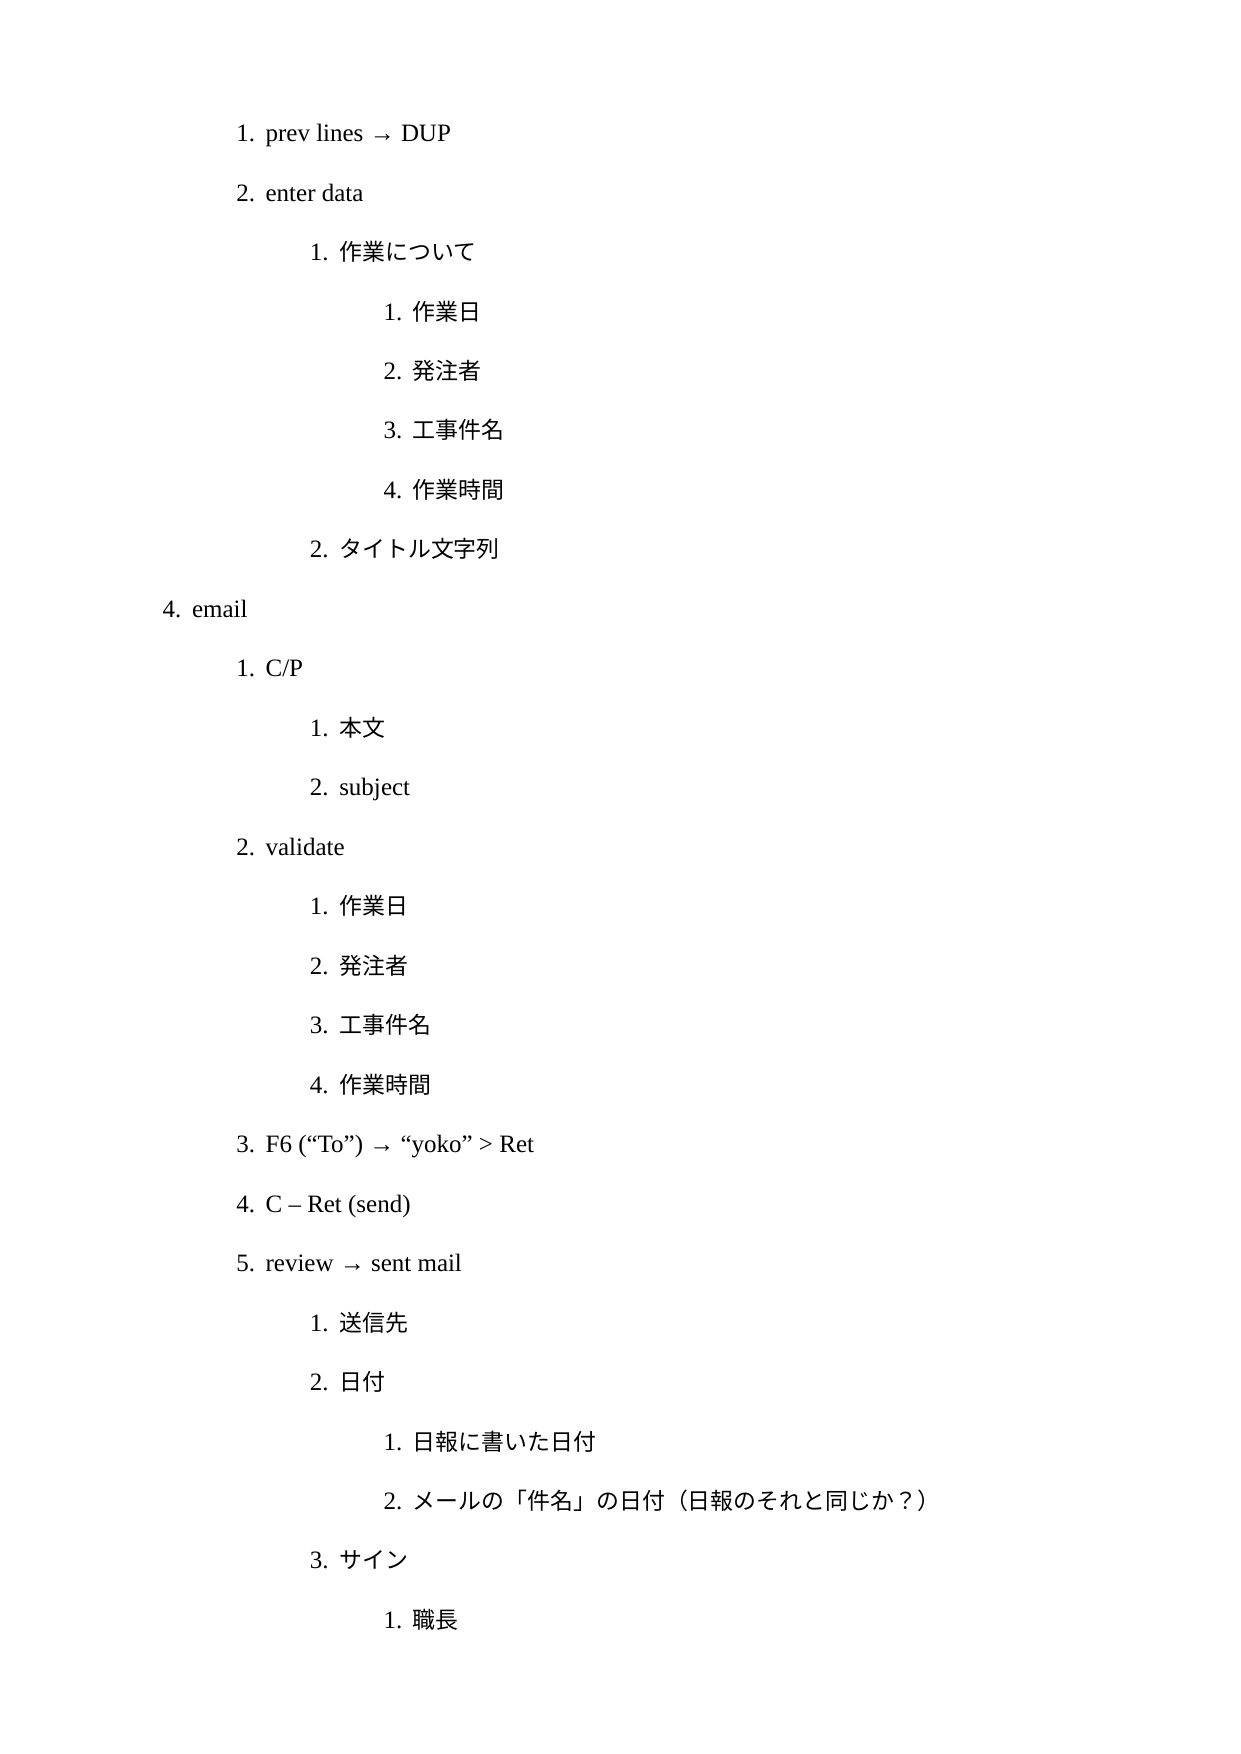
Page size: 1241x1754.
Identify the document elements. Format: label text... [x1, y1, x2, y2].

list validate [236, 832, 1122, 861]
list 送信先 [309, 1308, 1122, 1336]
list 作業について [309, 237, 1122, 266]
list C/P [236, 653, 1122, 682]
list F6 (“To”) → “yoko” > Ret [236, 1129, 1122, 1158]
list 作業時間 [383, 475, 1122, 504]
list C – Ret (send) [236, 1189, 1122, 1217]
list 発注者 [383, 356, 1122, 385]
list タイトル文字列 [309, 534, 1122, 563]
list subject [309, 772, 1122, 801]
list サイン [309, 1546, 1122, 1574]
list 作業日 [383, 297, 1122, 325]
list 発注者 [309, 951, 1122, 979]
list 工事件名 [383, 416, 1122, 444]
list 作業時間 [309, 1070, 1122, 1098]
list メールの「件名」の日付（日報のそれと同じか？） [383, 1486, 1122, 1515]
list 日付 [309, 1367, 1122, 1396]
list prev lines → DUP [236, 118, 1122, 147]
list review → sent mail [236, 1248, 1122, 1277]
list 本文 [309, 713, 1122, 742]
list 作業日 [309, 891, 1122, 920]
list email [162, 594, 1122, 623]
list enter data [236, 178, 1122, 206]
list 工事件名 [309, 1010, 1122, 1039]
list 日報に書いた日付 [383, 1427, 1122, 1455]
list 職長 [383, 1605, 1122, 1634]
